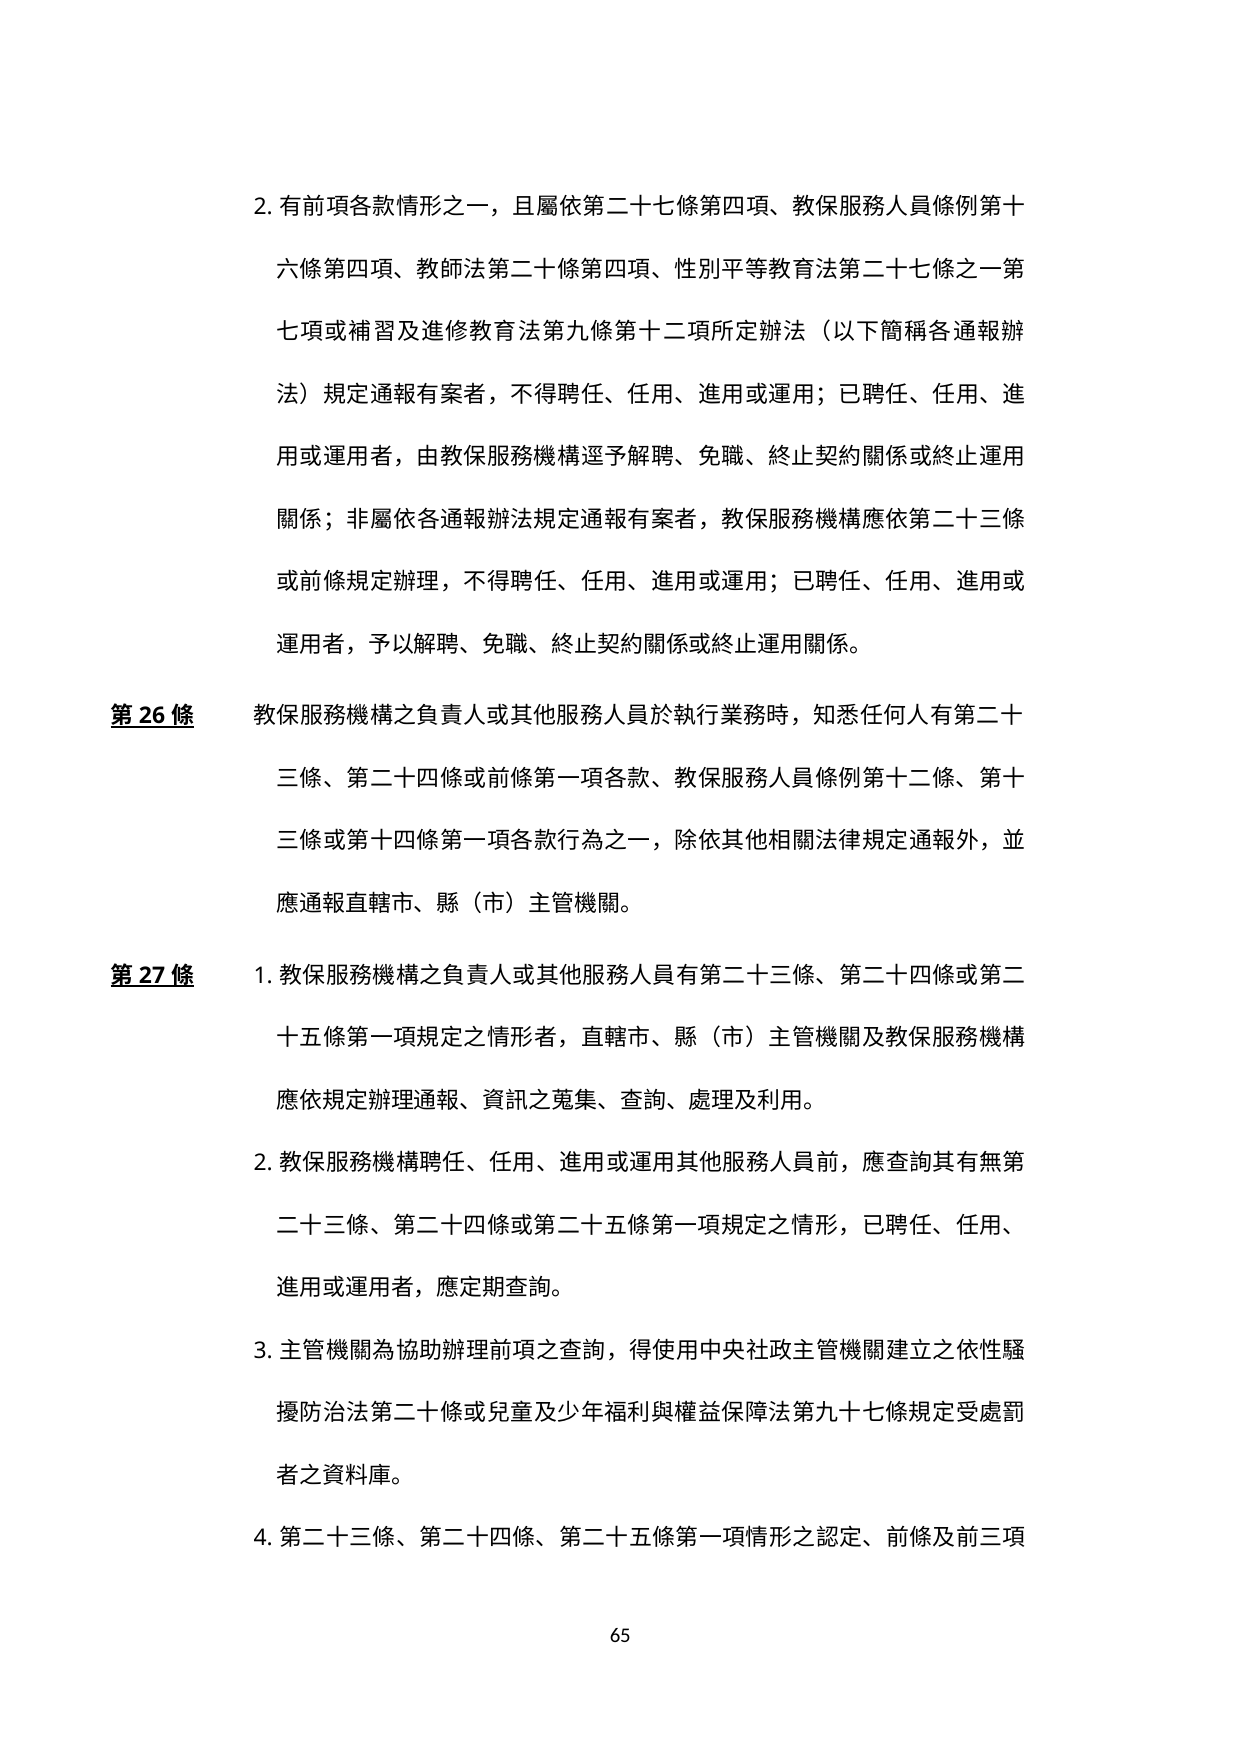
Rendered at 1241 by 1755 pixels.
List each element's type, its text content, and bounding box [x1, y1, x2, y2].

table_cell [211, 668, 246, 927]
table_cell 第 26 條 [103, 668, 211, 927]
table_cell 第 27 條 [103, 927, 211, 1561]
table_cell [211, 158, 246, 668]
table_cell 1. 教保服務機構之負責人或其他服務人員有第二十三條、第二十四條或第二十五條第一項規定之情形者，直轄市、縣（市）主管機關及教保服務機構應依規定辦理通報、資訊之蒐集、查詢、處理及利用。 2. 教保服務機構聘任、任用、進用或運用其他服務人員前，應查詢其有無第二十三條、第二十四條或第二十五條第一項規定之情形，已聘任、任用、進用或運用者，應定期查詢。 3. 主管機關為協助辦理前項之查詢，得使用中央社政主管機關建立之依性騷擾防治法第二十條或兒童及少年福利與權益保障法第九十七條規定受處罰者之資料庫。 4. 第二十三條、第二十四條、第二十五條第一項情形之認定、前條及前三項 [246, 927, 1034, 1561]
table_cell 2. 有前項各款情形之一，且屬依第二十七條第四項、教保服務人員條例第十六條第四項、教師法第二十條第四項、性別平等教育法第二十七條之一第七項或補習及進修教育法第九條第十二項所定辦法（以下簡稱各通報辦法）規定通報有案者，不得聘任、任用、進用或運用；已聘任、任用、進用或運用者，由教保服務機構逕予解聘、免職、終止契約關係或終止運用關係；非屬依各通報辦法規定通報有案者，教保服務機構應依第二十三條或前條規定辦理，不得聘任、任用、進用或運用；已聘任、任用、進用或運用者，予以解聘、免職、終止契約關係或終止運用關係。 [246, 158, 1034, 668]
table_cell [103, 158, 211, 668]
table_cell [211, 927, 246, 1561]
table_cell 教保服務機構之負責人或其他服務人員於執行業務時，知悉任何人有第二十三條、第二十四條或前條第一項各款、教保服務人員條例第十二條、第十三條或第十四條第一項各款行為之一，除依其他相關法律規定通報外，並應通報直轄市、縣（市）主管機關。 [246, 668, 1034, 927]
